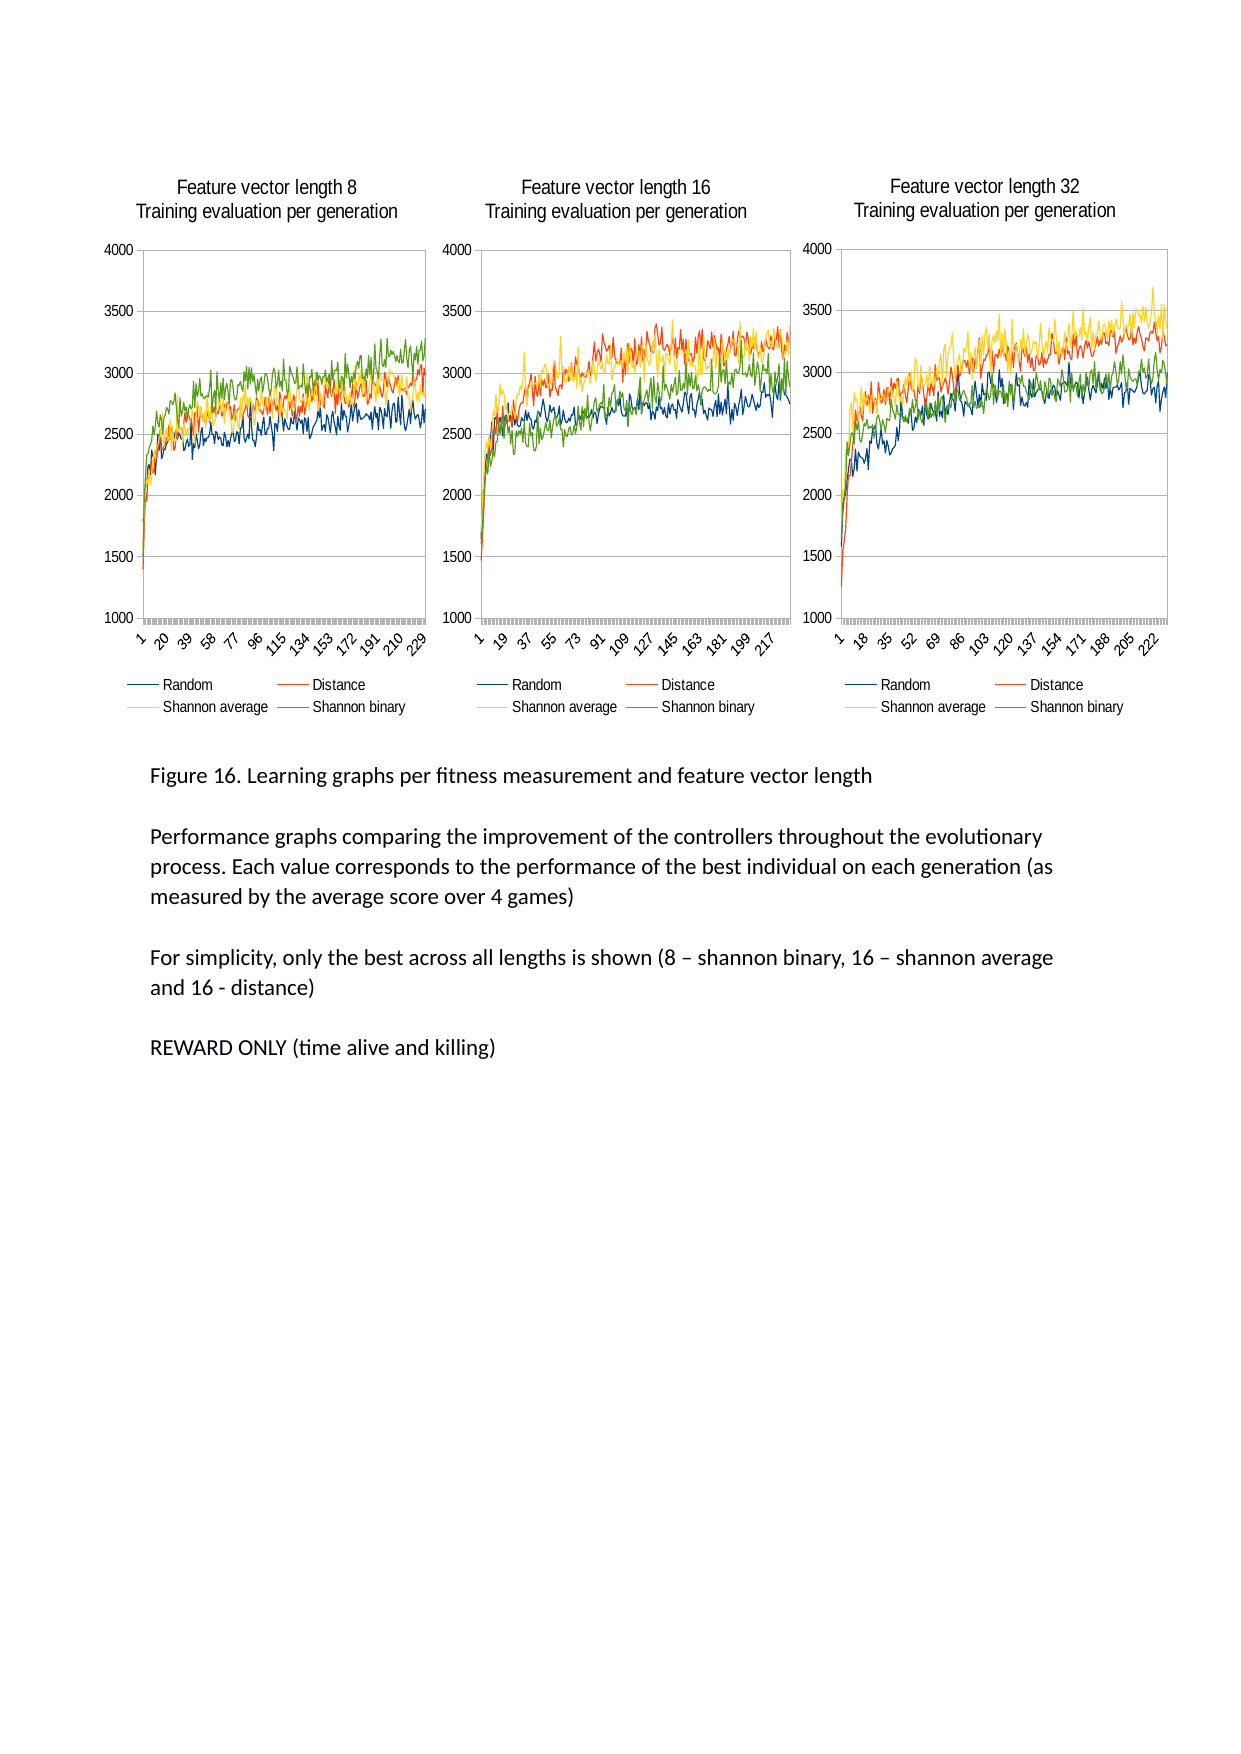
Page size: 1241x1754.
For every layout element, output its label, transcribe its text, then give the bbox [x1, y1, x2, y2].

text REWARD ONLY (time alive and killing) [150, 1033, 1090, 1062]
text Figure 16. Learning graphs per fitness measurement and feature vector length [150, 762, 1090, 790]
text For simplicity, only the best across all lengths is shown (8 – shannon binary, 16 – shannon average and 16 - distance) [150, 943, 1090, 1001]
text Performance graphs comparing the improvement of the controllers throughout the evolutionary process. Each value corresponds to the performance of the best individual on each generation (as measured by the average score over 4 games) [150, 822, 1090, 911]
